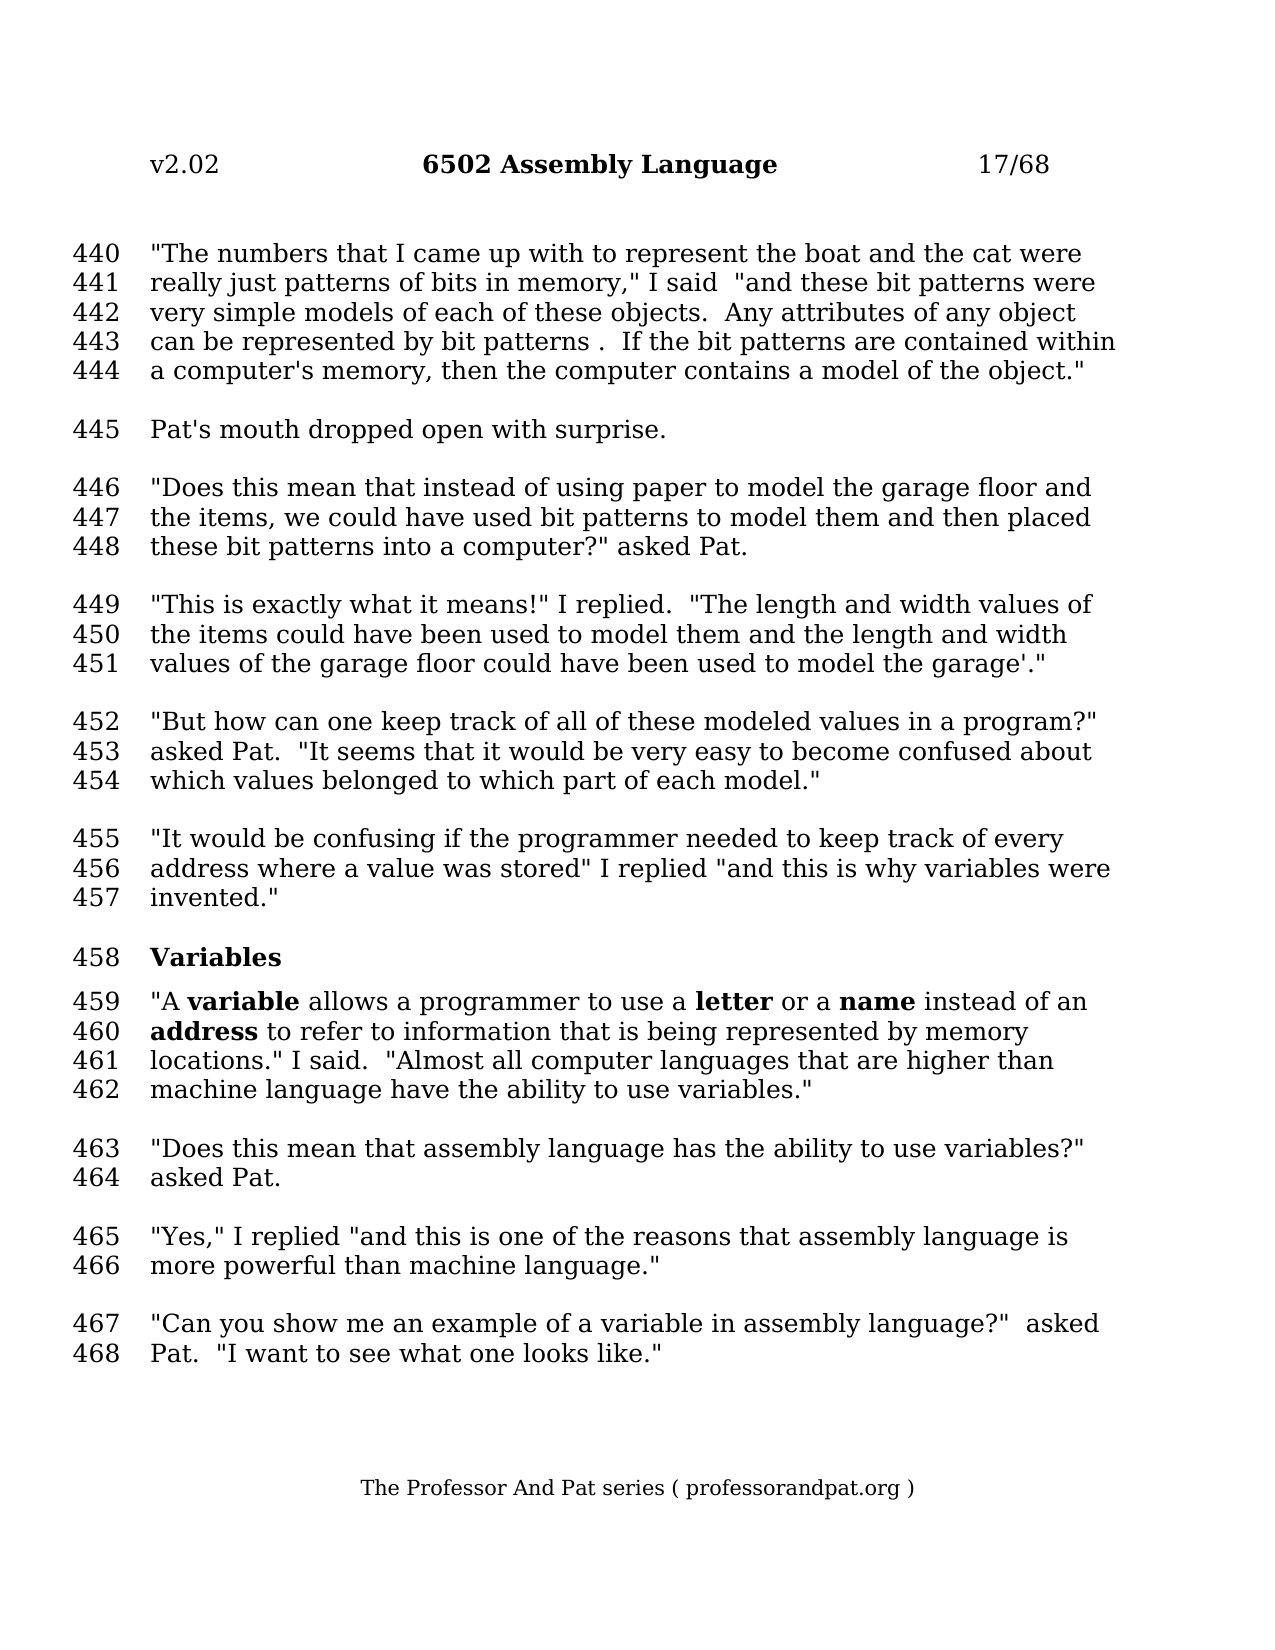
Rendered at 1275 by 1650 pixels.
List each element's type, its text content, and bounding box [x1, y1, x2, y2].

text "Yes," I replied "and this is one of the reasons that assembly language is more powerful than machine language." [150, 1222, 1125, 1280]
text Pat's mouth dropped open with surprise. [150, 415, 1125, 444]
text "It would be confusing if the programmer needed to keep track of every address where a value was stored" I replied "and this is why variables were invented." [150, 825, 1125, 912]
text "A variable allows a programmer to use a letter or a name instead of an address to refer to information that is being represented by memory locations." I said. "Almost all computer languages that are higher than machine language have the ability to use variables." [150, 987, 1125, 1105]
text "Does this mean that instead of using paper to model the garage floor and the items, we could have used bit patterns to model them and then placed these bit patterns into a computer?" asked Pat. [150, 473, 1125, 561]
text "Can you show me an example of a variable in assembly language?" asked Pat. "I want to see what one looks like." [150, 1309, 1125, 1368]
subtitle Variables [150, 942, 1125, 972]
text "But how can one keep track of all of these modeled values in a program?" asked Pat. "It seems that it would be very easy to become confused about which values belonged to which part of each model." [150, 708, 1125, 795]
text "This is exactly what it means!" I replied. "The length and width values of the items could have been used to model them and the length and width values of the garage floor could have been used to model the garage'." [150, 591, 1125, 678]
text "The numbers that I came up with to represent the boat and the cat were really just patterns of bits in memory," I said "and these bit patterns were very simple models of each of these objects. Any attributes of any object can be represented by bit patterns . If the bit patterns are contained within a computer's memory, then the computer contains a model of the object." [150, 239, 1125, 386]
text "Does this mean that assembly language has the ability to use variables?" asked Pat. [150, 1134, 1125, 1192]
